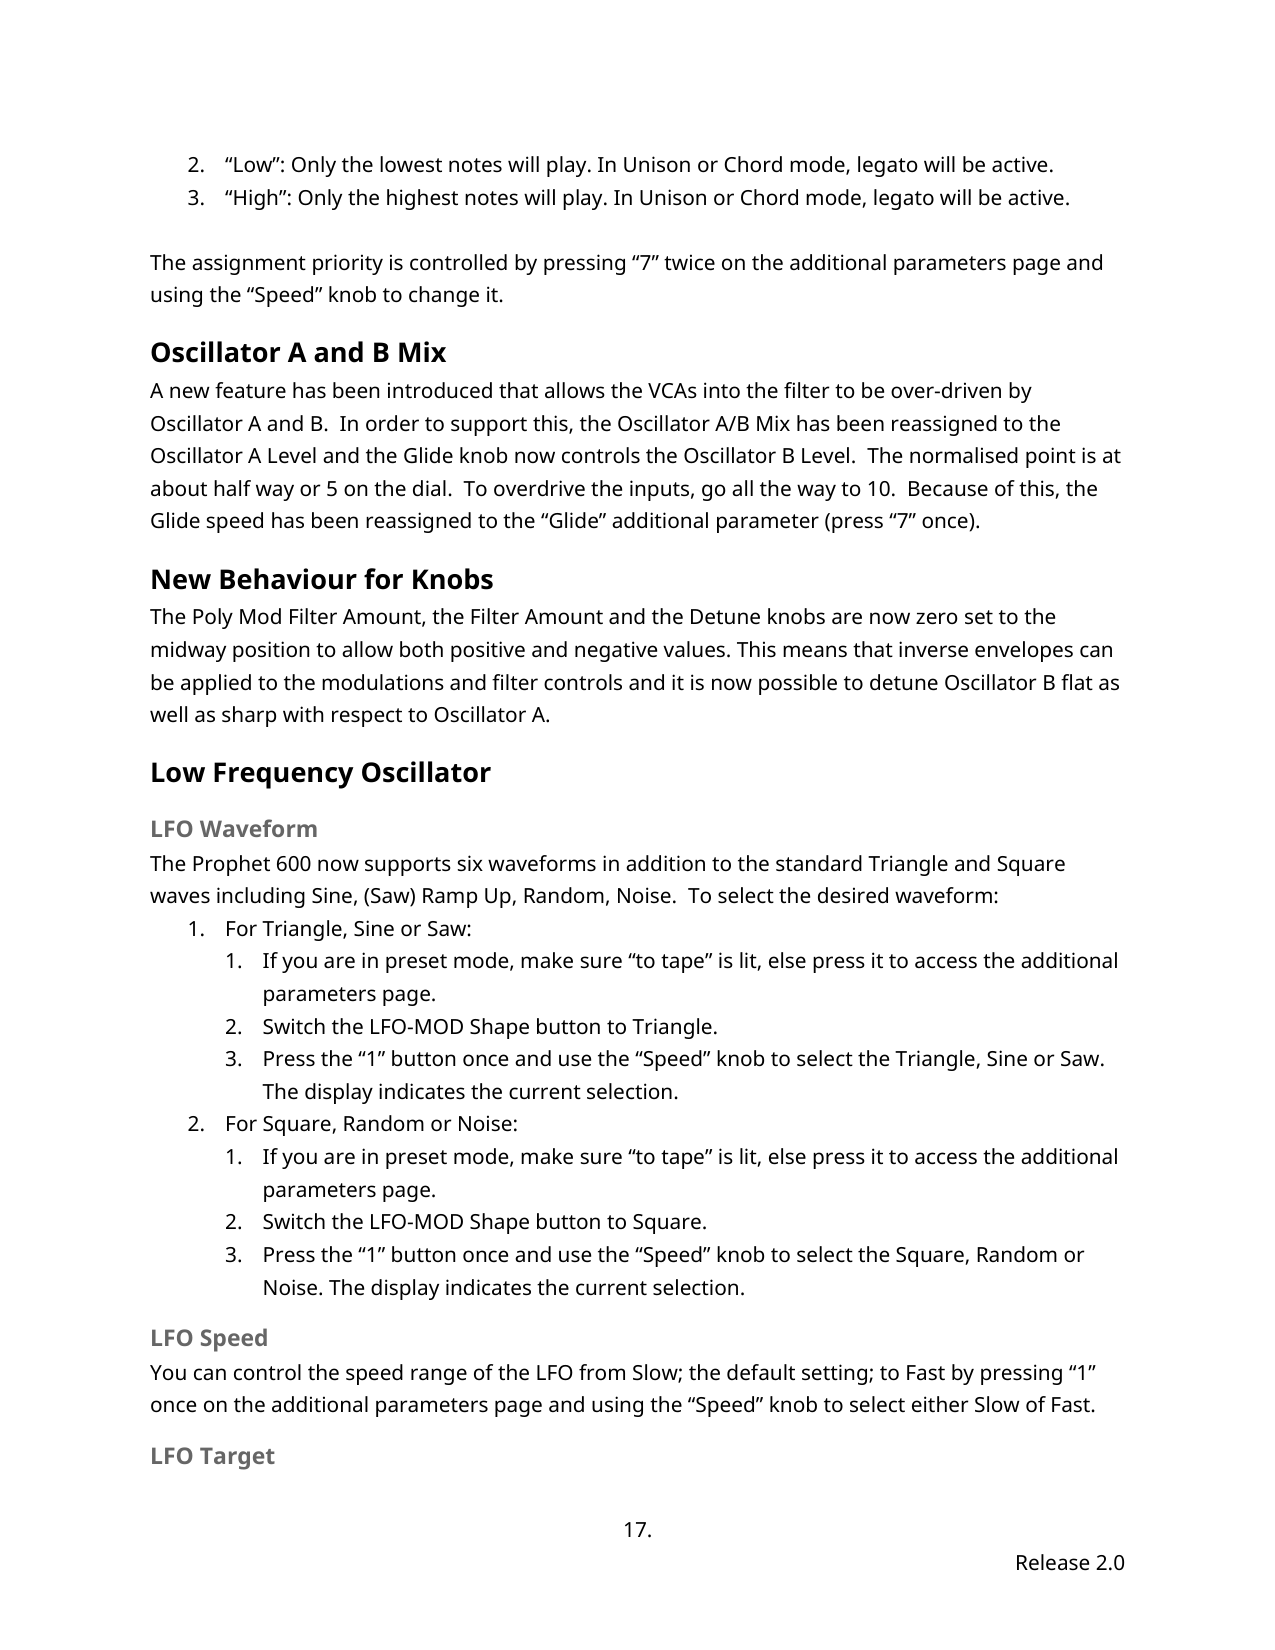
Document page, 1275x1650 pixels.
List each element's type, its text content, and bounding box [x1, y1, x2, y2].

list For Triangle, Sine or Saw: [187, 914, 1125, 942]
text The Poly Mod Filter Amount, the Filter Amount and the Detune knobs are now zero set to the midway position to allow both positive and negative values. This means that inverse envelopes can be applied to the modulations and filter controls and it is now possible to detune Oscillator B flat as well as sharp with respect to Oscillator A. [150, 602, 1125, 729]
subtitle Oscillator A and B Mix [150, 334, 1125, 371]
text A new feature has been introduced that allows the VCAs into the filter to be over-driven by Oscillator A and B. In order to support this, the Oscillator A/B Mix has been reassigned to the Oscillator A Level and the Glide knob now controls the Oscillator B Level. The normalised point is at about half way or 5 on the dial. To overdrive the inputs, go all the way to 10. Because of this, the Glide speed has been reassigned to the “Glide” additional parameter (press “7” once). [150, 376, 1125, 535]
list Switch the LFO-MOD Shape button to Triangle. [225, 1012, 1125, 1040]
text You can control the speed range of the LFO from Slow; the default setting; to Fast by pressing “1” once on the additional parameters page and using the “Speed” knob to select either Slow of Fast. [150, 1358, 1125, 1419]
list “High”: Only the highest notes will play. In Unison or Chord mode, legato will be active. [187, 183, 1125, 211]
subtitle LFO Speed [150, 1322, 1125, 1353]
list Press the “1” button once and use the “Speed” knob to select the Triangle, Sine or Saw. The display indicates the current selection. [225, 1044, 1125, 1105]
list For Square, Random or Noise: [187, 1109, 1125, 1138]
subtitle Low Frequency Oscillator [150, 754, 1125, 791]
list If you are in preset mode, make sure “to tape” is lit, else press it to access the additional parameters page. [225, 1142, 1125, 1203]
list Switch the LFO-MOD Shape button to Square. [225, 1207, 1125, 1236]
list Press the “1” button once and use the “Speed” knob to select the Square, Random or Noise. The display indicates the current selection. [225, 1240, 1125, 1301]
list “Low”: Only the lowest notes will play. In Unison or Chord mode, legato will be active. [187, 150, 1125, 178]
subtitle LFO Target [150, 1440, 1125, 1471]
subtitle LFO Waveform [150, 813, 1125, 844]
subtitle New Behaviour for Knobs [150, 560, 1125, 597]
list If you are in preset mode, make sure “to tape” is lit, else press it to access the additional parameters page. [225, 947, 1125, 1008]
text The assignment priority is controlled by pressing “7” twice on the additional parameters page and using the “Speed” knob to change it. [150, 248, 1125, 309]
text The Prophet 600 now supports six waveforms in addition to the standard Triangle and Square waves including Sine, (Saw) Ramp Up, Random, Noise. To select the desired waveform: [150, 849, 1125, 910]
